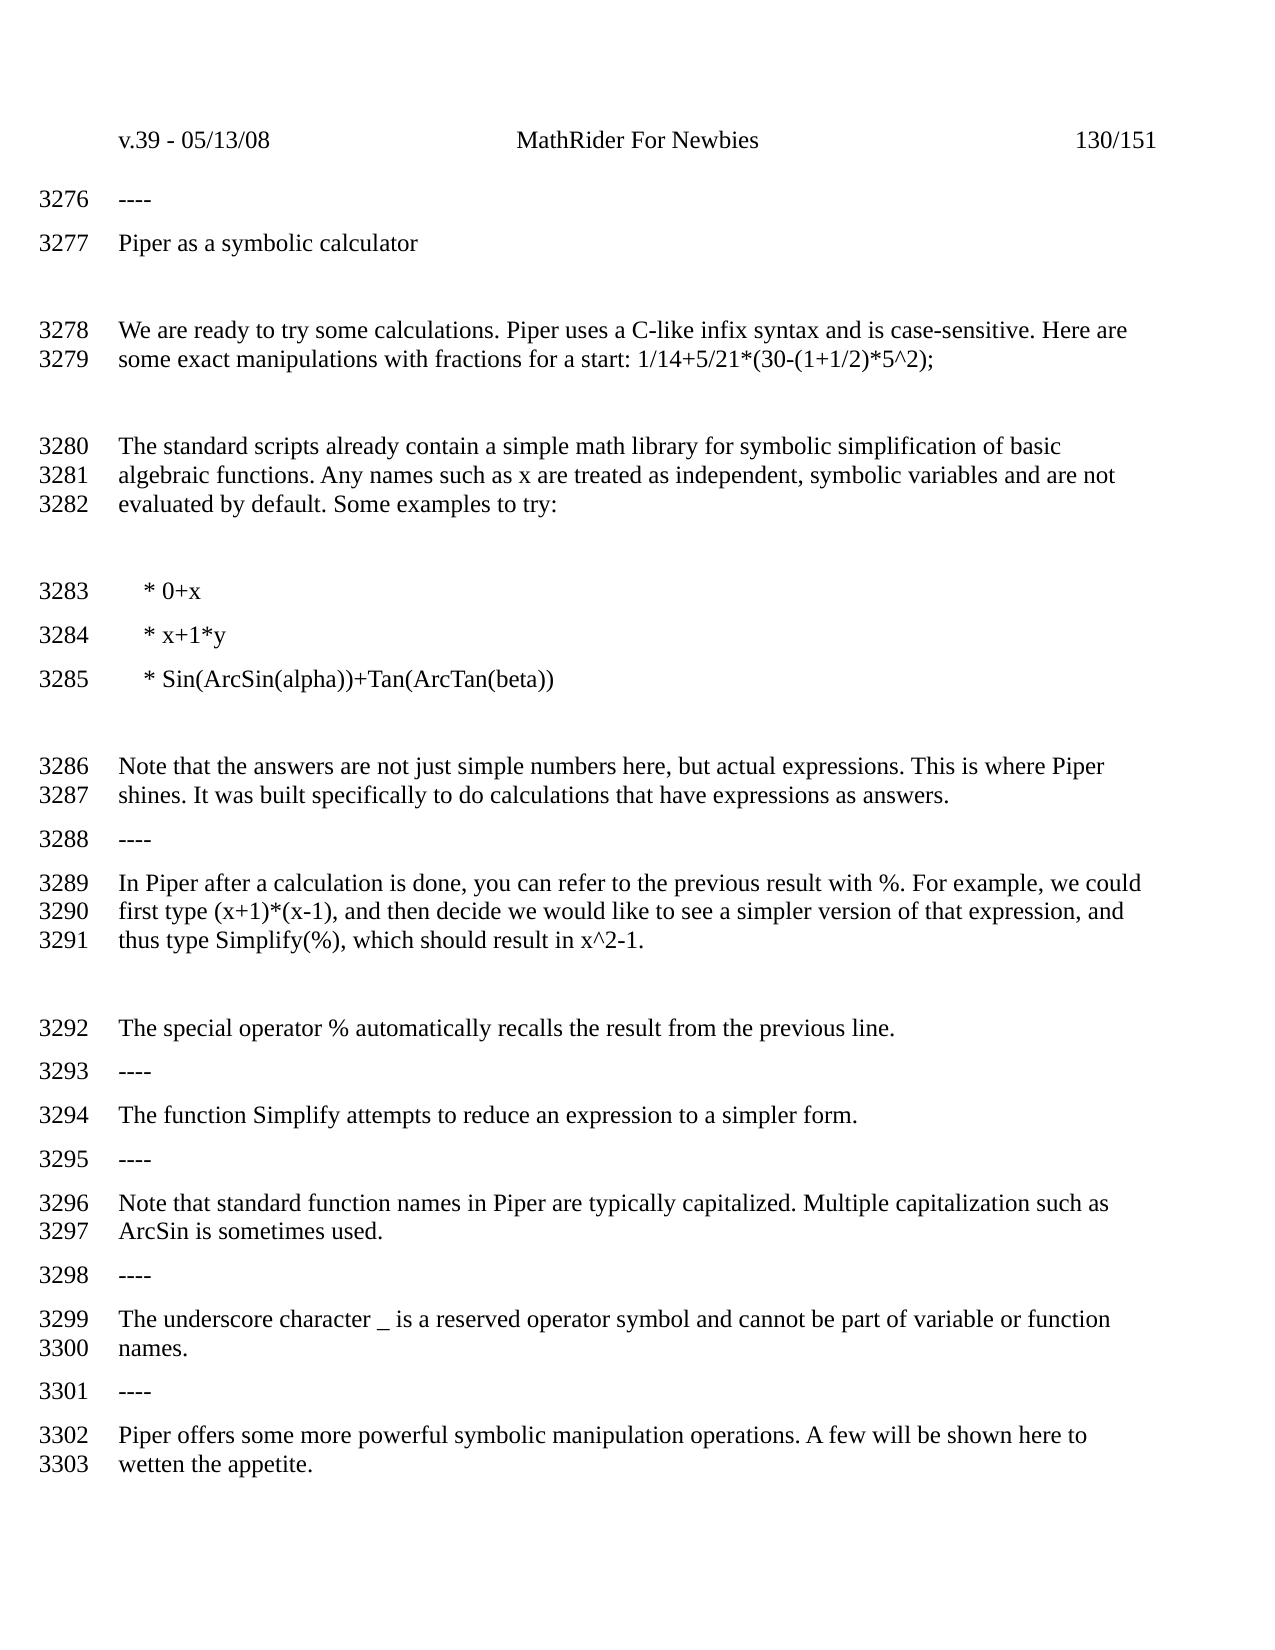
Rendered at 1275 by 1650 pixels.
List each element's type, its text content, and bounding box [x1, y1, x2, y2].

text * x+1*y [118, 620, 1157, 649]
text The standard scripts already contain a simple math library for symbolic simplification of basic algebraic functions. Any names such as x are treated as independent, symbolic variables and are not evaluated by default. Some examples to try: [118, 431, 1157, 518]
text Note that the answers are not just simple numbers here, but actual expressions. This is where Piper shines. It was built specifically to do calculations that have expressions as answers. [118, 751, 1157, 809]
text Note that standard function names in Piper are typically capitalized. Multiple capitalization such as ArcSin is sometimes used. [118, 1188, 1157, 1245]
text The function Simplify attempts to reduce an expression to a simpler form. [118, 1100, 1157, 1129]
text In Piper after a calculation is done, you can refer to the previous result with %. For example, we could first type (x+1)*(x-1), and then decide we would like to see a simpler version of that expression, and thus type Simplify(%), which should result in x^2-1. [118, 868, 1157, 954]
text ---- [118, 824, 1157, 853]
text Piper offers some more powerful symbolic manipulation operations. A few will be shown here to wetten the appetite. [118, 1420, 1157, 1478]
text We are ready to try some calculations. Piper uses a C-like infix syntax and is case-sensitive. Here are some exact manipulations with fractions for a start: 1/14+5/21*(30-(1+1/2)*5^2); [118, 315, 1157, 373]
text The underscore character _ is a reserved operator symbol and cannot be part of variable or function names. [118, 1304, 1157, 1361]
text * Sin(ArcSin(alpha))+Tan(ArcTan(beta)) [118, 664, 1157, 693]
text ---- [118, 1056, 1157, 1085]
text ---- [118, 1376, 1157, 1405]
text The special operator % automatically recalls the result from the previous line. [118, 1013, 1157, 1041]
text * 0+x [118, 576, 1157, 605]
text ---- [118, 1260, 1157, 1289]
text Piper as a symbolic calculator [118, 228, 1157, 256]
text ---- [118, 184, 1157, 213]
text ---- [118, 1144, 1157, 1173]
